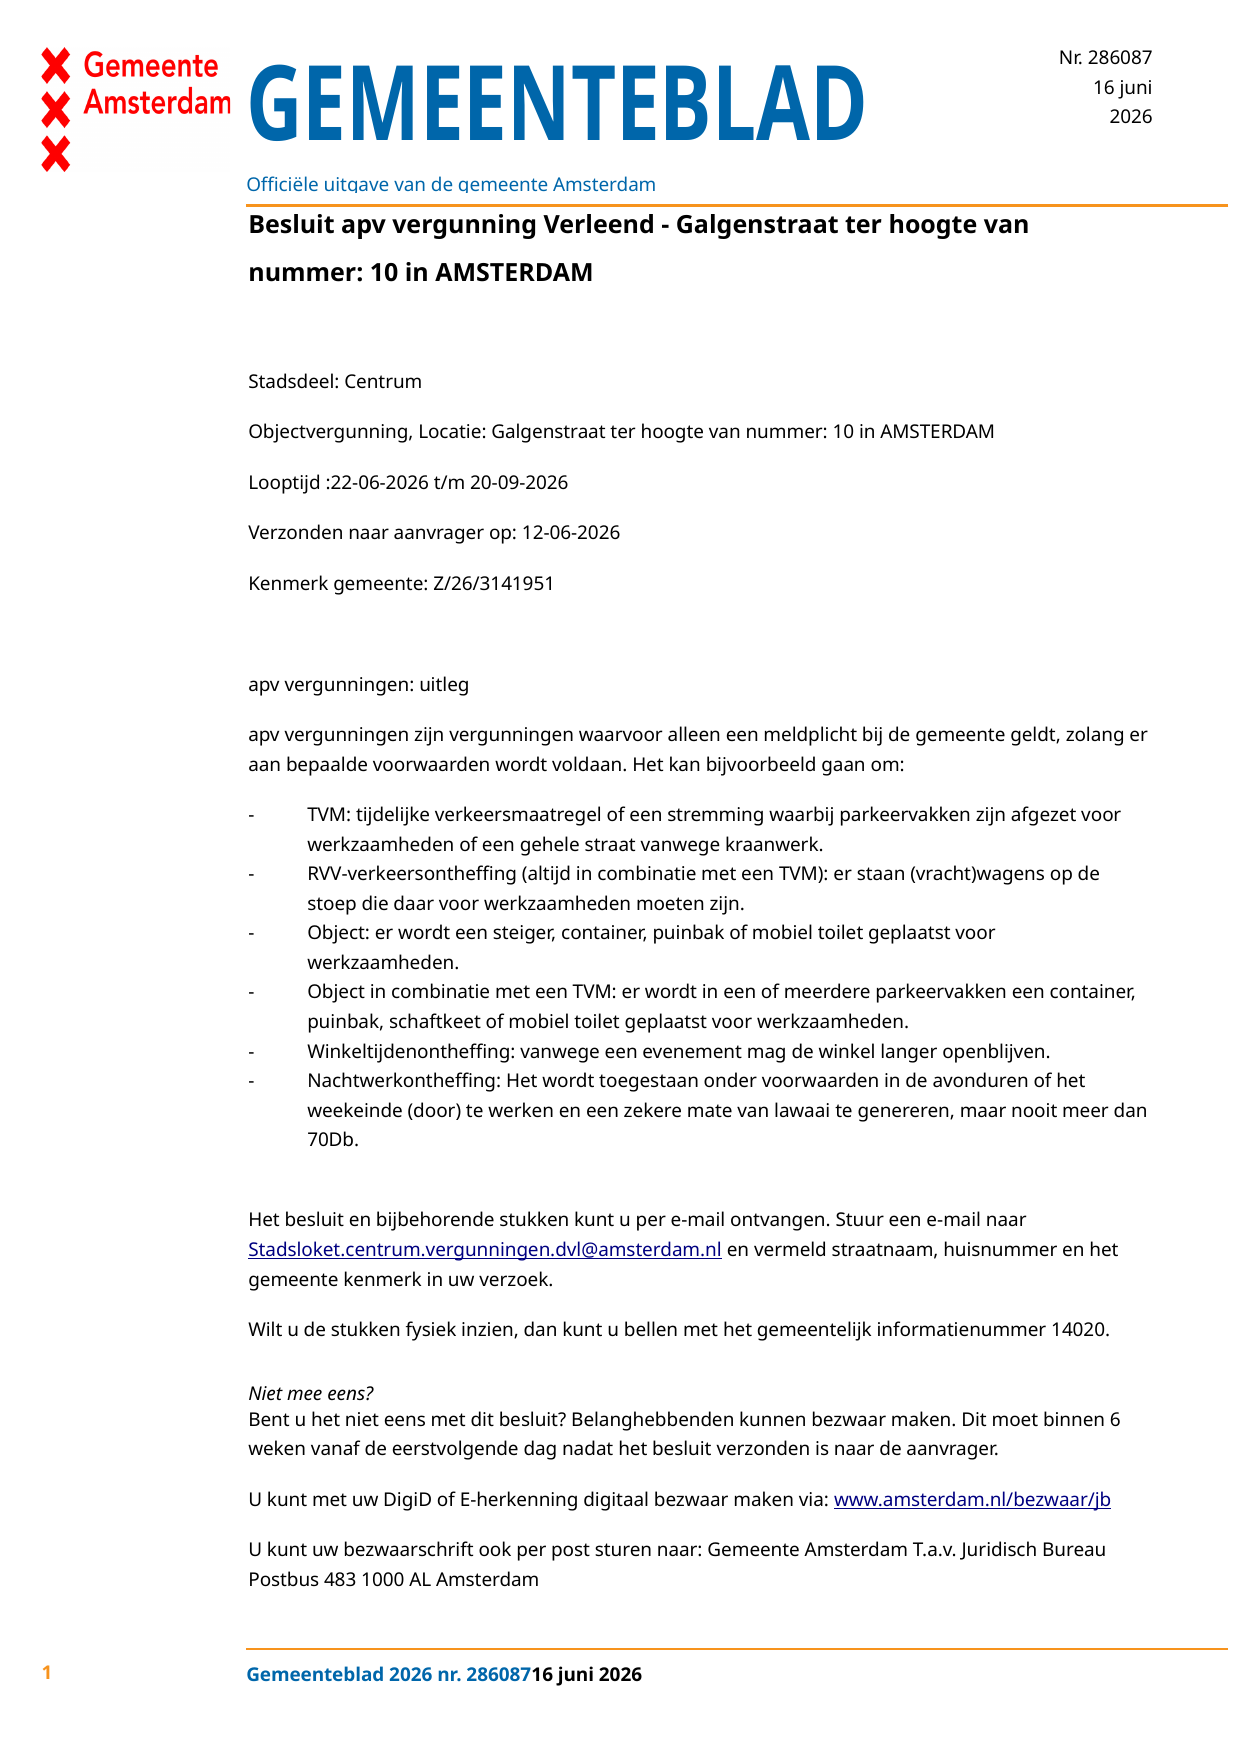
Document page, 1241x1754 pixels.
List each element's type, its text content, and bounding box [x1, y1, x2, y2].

text Het besluit en bijbehorende stukken kunt u per e-mail ontvangen. Stuur een e-mail naar Stadsloket.centrum.vergunningen.dvl@amsterdam.nl en vermeld straatnaam, huisnummer en het gemeente kenmerk in uw verzoek. [248, 1207, 1152, 1292]
text Verzonden naar aanvrager op: 12-06-2026 [248, 519, 1152, 545]
text U kunt uw bezwaarschrift ook per post sturen naar: Gemeente Amsterdam T.a.v. Juridisch Bureau Postbus 483 1000 AL Amsterdam [248, 1536, 1152, 1592]
text Looptijd :22-06-2026 t/m 20-09-2026 [248, 469, 1152, 495]
text apv vergunningen: uitleg [248, 671, 1152, 697]
list TVM: tijdelijke verkeersmaatregel of een stremming waarbij parkeervakken zijn afgezet voor werkzaamheden of een gehele straat vanwege kraanwerk. [248, 801, 1152, 857]
list Object in combinatie met een TVM: er wordt in een of meerdere parkeervakken een container, puinbak, schaftkeet of mobiel toilet geplaatst voor werkzaamheden. [248, 979, 1152, 1034]
list Winkeltijdenontheffing: vanwege een evenement mag de winkel langer openblijven. [248, 1038, 1152, 1064]
text apv vergunningen zijn vergunningen waarvoor alleen een meldplicht bij de gemeente geldt, zolang er aan bepaalde voorwaarden wordt voldaan. Het kan bijvoorbeeld gaan om: [248, 721, 1152, 777]
text Wilt u de stukken fysiek inzien, dan kunt u bellen met het gemeentelijk informatienummer 14020. [248, 1316, 1152, 1342]
list Object: er wordt een steiger, container, puinbak of mobiel toilet geplaatst voor werkzaamheden. [248, 919, 1152, 975]
text Bent u het niet eens met dit besluit? Belanghebbenden kunnen bezwaar maken. Dit moet binnen 6 weken vanaf de eerstvolgende dag nadat het besluit verzonden is naar de aanvrager. [248, 1406, 1152, 1461]
text Kenmerk gemeente: Z/26/3141951 [248, 570, 1152, 596]
text Objectvergunning, Locatie: Galgenstraat ter hoogte van nummer: 10 in AMSTERDAM [248, 419, 1152, 444]
list RVV-verkeersontheffing (altijd in combinatie met een TVM): er staan (vracht)wagens op de stoep die daar voor werkzaamheden moeten zijn. [248, 860, 1152, 916]
text Besluit apv vergunning Verleend - Galgenstraat ter hoogte van nummer: 10 in AMSTERDAM [248, 207, 1152, 288]
text Niet mee eens? [248, 1380, 1152, 1406]
picture [41, 47, 231, 172]
list Nachtwerkontheffing: Het wordt toegestaan onder voorwaarden in de avonduren of het weekeinde (door) te werken en een zekere mate van lawaai te genereren, maar nooit meer dan 70Db. [248, 1067, 1152, 1152]
text U kunt met uw DigiD of E-herkenning digitaal bezwaar maken via: www.amsterdam.nl/bezwaar/jb [248, 1486, 1152, 1512]
text Stadsdeel: Centrum [248, 368, 1152, 394]
